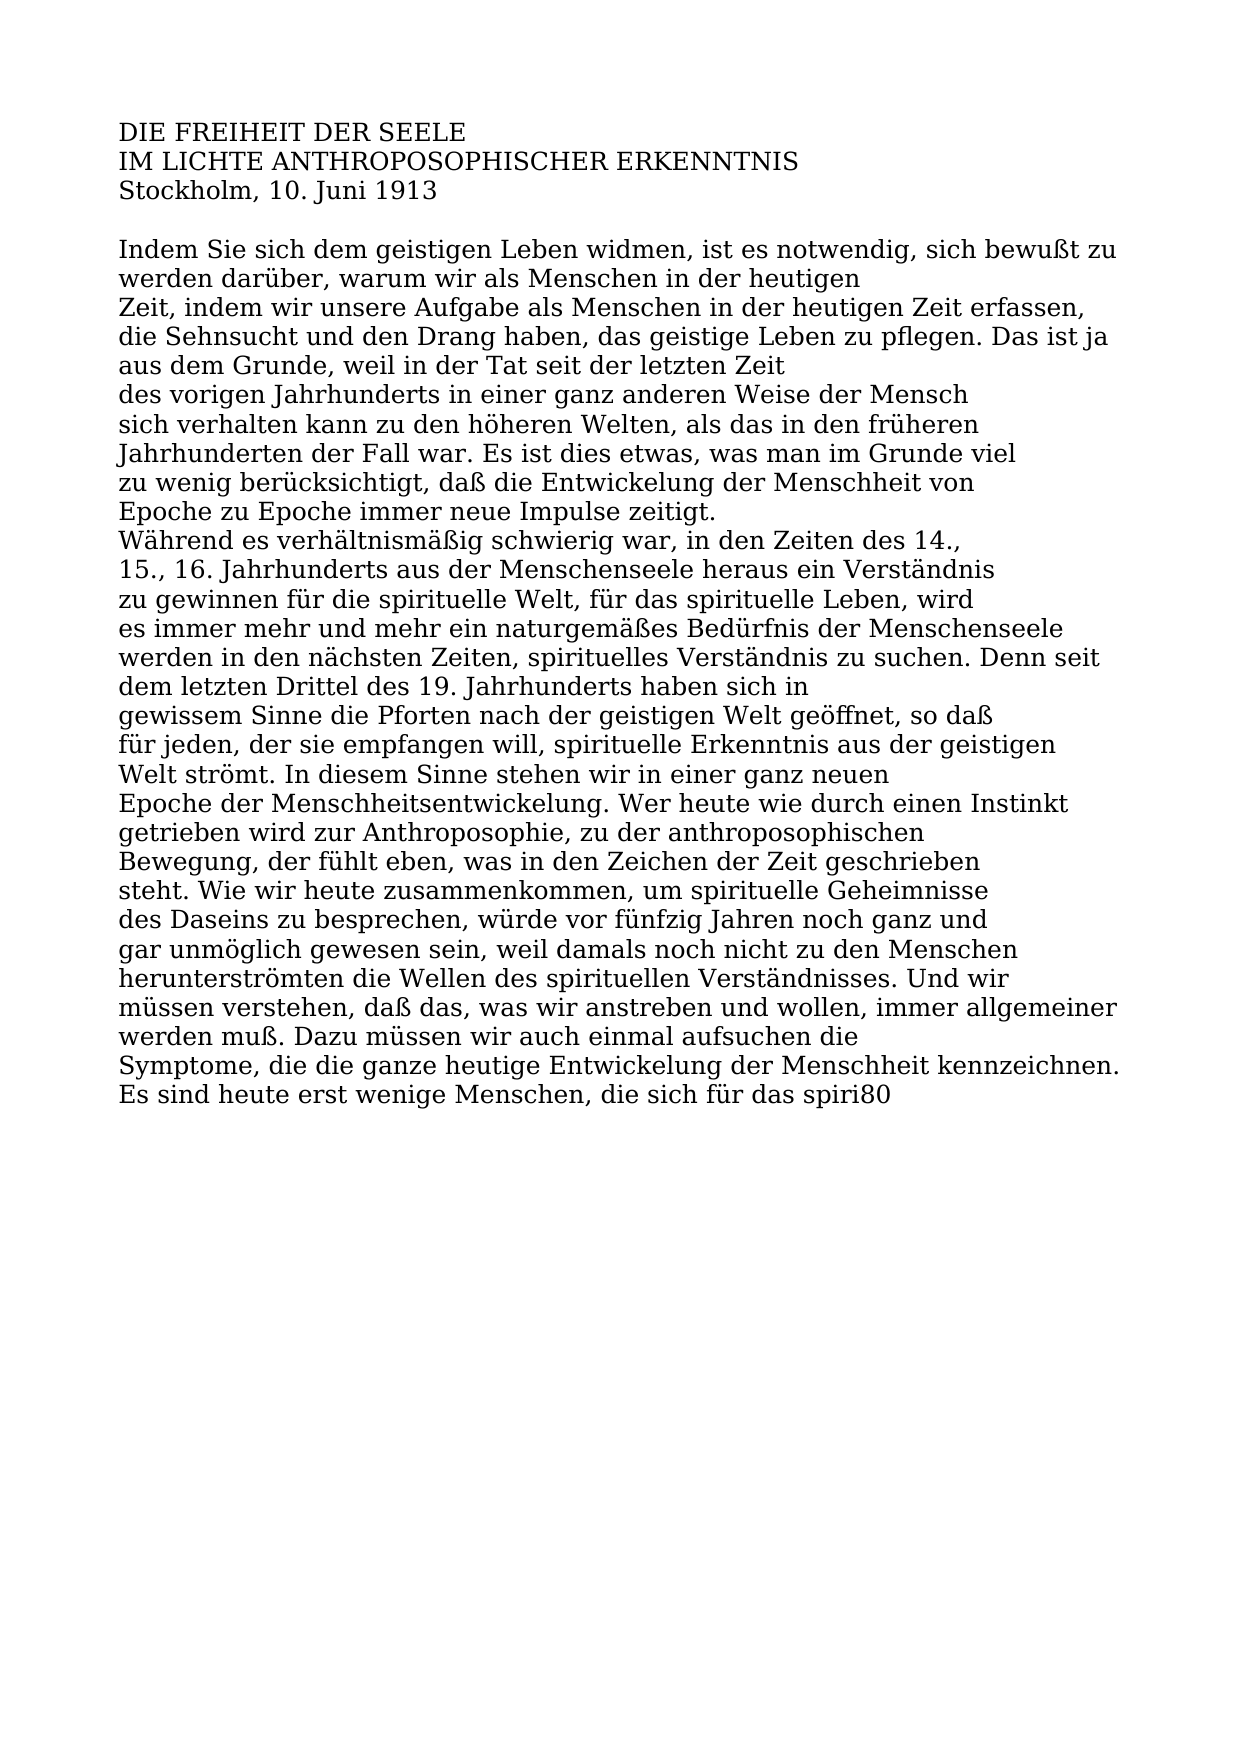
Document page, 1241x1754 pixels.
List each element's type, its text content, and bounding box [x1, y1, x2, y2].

text zu wenig berücksichtigt, daß die Entwickelung der Menschheit von [118, 468, 1122, 497]
text Zeit, indem wir unsere Aufgabe als Menschen in der heutigen Zeit erfassen, die Sehnsucht und den Drang haben, das geistige Leben zu pflegen. Das ist ja aus dem Grunde, weil in der Tat seit der letzten Zeit [118, 293, 1122, 381]
text sich verhalten kann zu den höheren Welten, als das in den früheren [118, 410, 1122, 439]
text gar unmöglich gewesen sein, weil damals noch nicht zu den Menschen [118, 935, 1122, 964]
text Während es verhältnismäßig schwierig war, in den Zeiten des 14., [118, 526, 1122, 556]
text gewissem Sinne die Pforten nach der geistigen Welt geöffnet, so daß [118, 701, 1122, 731]
text herunterströmten die Wellen des spirituellen Verständnisses. Und wir [118, 964, 1122, 993]
text Bewegung, der fühlt eben, was in den Zeichen der Zeit geschrieben [118, 847, 1122, 876]
text für jeden, der sie empfangen will, spirituelle Erkenntnis aus der geistigen Welt strömt. In diesem Sinne stehen wir in einer ganz neuen [118, 731, 1122, 789]
text steht. Wie wir heute zusammenkommen, um spirituelle Geheimnisse [118, 876, 1122, 906]
text DIE FREIHEIT DER SEELE [118, 118, 1122, 147]
text des Daseins zu besprechen, würde vor fünfzig Jahren noch ganz und [118, 906, 1122, 935]
text des vorigen Jahrhunderts in einer ganz anderen Weise der Mensch [118, 381, 1122, 410]
text Indem Sie sich dem geistigen Leben widmen, ist es notwendig, sich bewußt zu werden darüber, warum wir als Menschen in der heutigen [118, 235, 1122, 293]
text 15., 16. Jahrhunderts aus der Menschenseele heraus ein Verständnis [118, 556, 1122, 585]
text Stockholm, 10. Juni 1913 [118, 176, 1122, 206]
text IM LICHTE ANTHROPOSOPHISCHER ERKENNTNIS [118, 147, 1122, 176]
text Epoche zu Epoche immer neue Impulse zeitigt. [118, 497, 1122, 526]
text Jahrhunderten der Fall war. Es ist dies etwas, was man im Grunde viel [118, 439, 1122, 468]
text müssen verstehen, daß das, was wir anstreben und wollen, immer allgemeiner werden muß. Dazu müssen wir auch einmal aufsuchen die [118, 993, 1122, 1051]
text zu gewinnen für die spirituelle Welt, für das spirituelle Leben, wird [118, 585, 1122, 614]
text Epoche der Menschheitsentwickelung. Wer heute wie durch einen Instinkt getrieben wird zur Anthroposophie, zu der anthroposophischen [118, 789, 1122, 847]
text Symptome, die die ganze heutige Entwickelung der Menschheit kennzeichnen. Es sind heute erst wenige Menschen, die sich für das spiri80 [118, 1051, 1122, 1110]
text es immer mehr und mehr ein naturgemäßes Bedürfnis der Menschenseele werden in den nächsten Zeiten, spirituelles Verständnis zu suchen. Denn seit dem letzten Drittel des 19. Jahrhunderts haben sich in [118, 614, 1122, 701]
